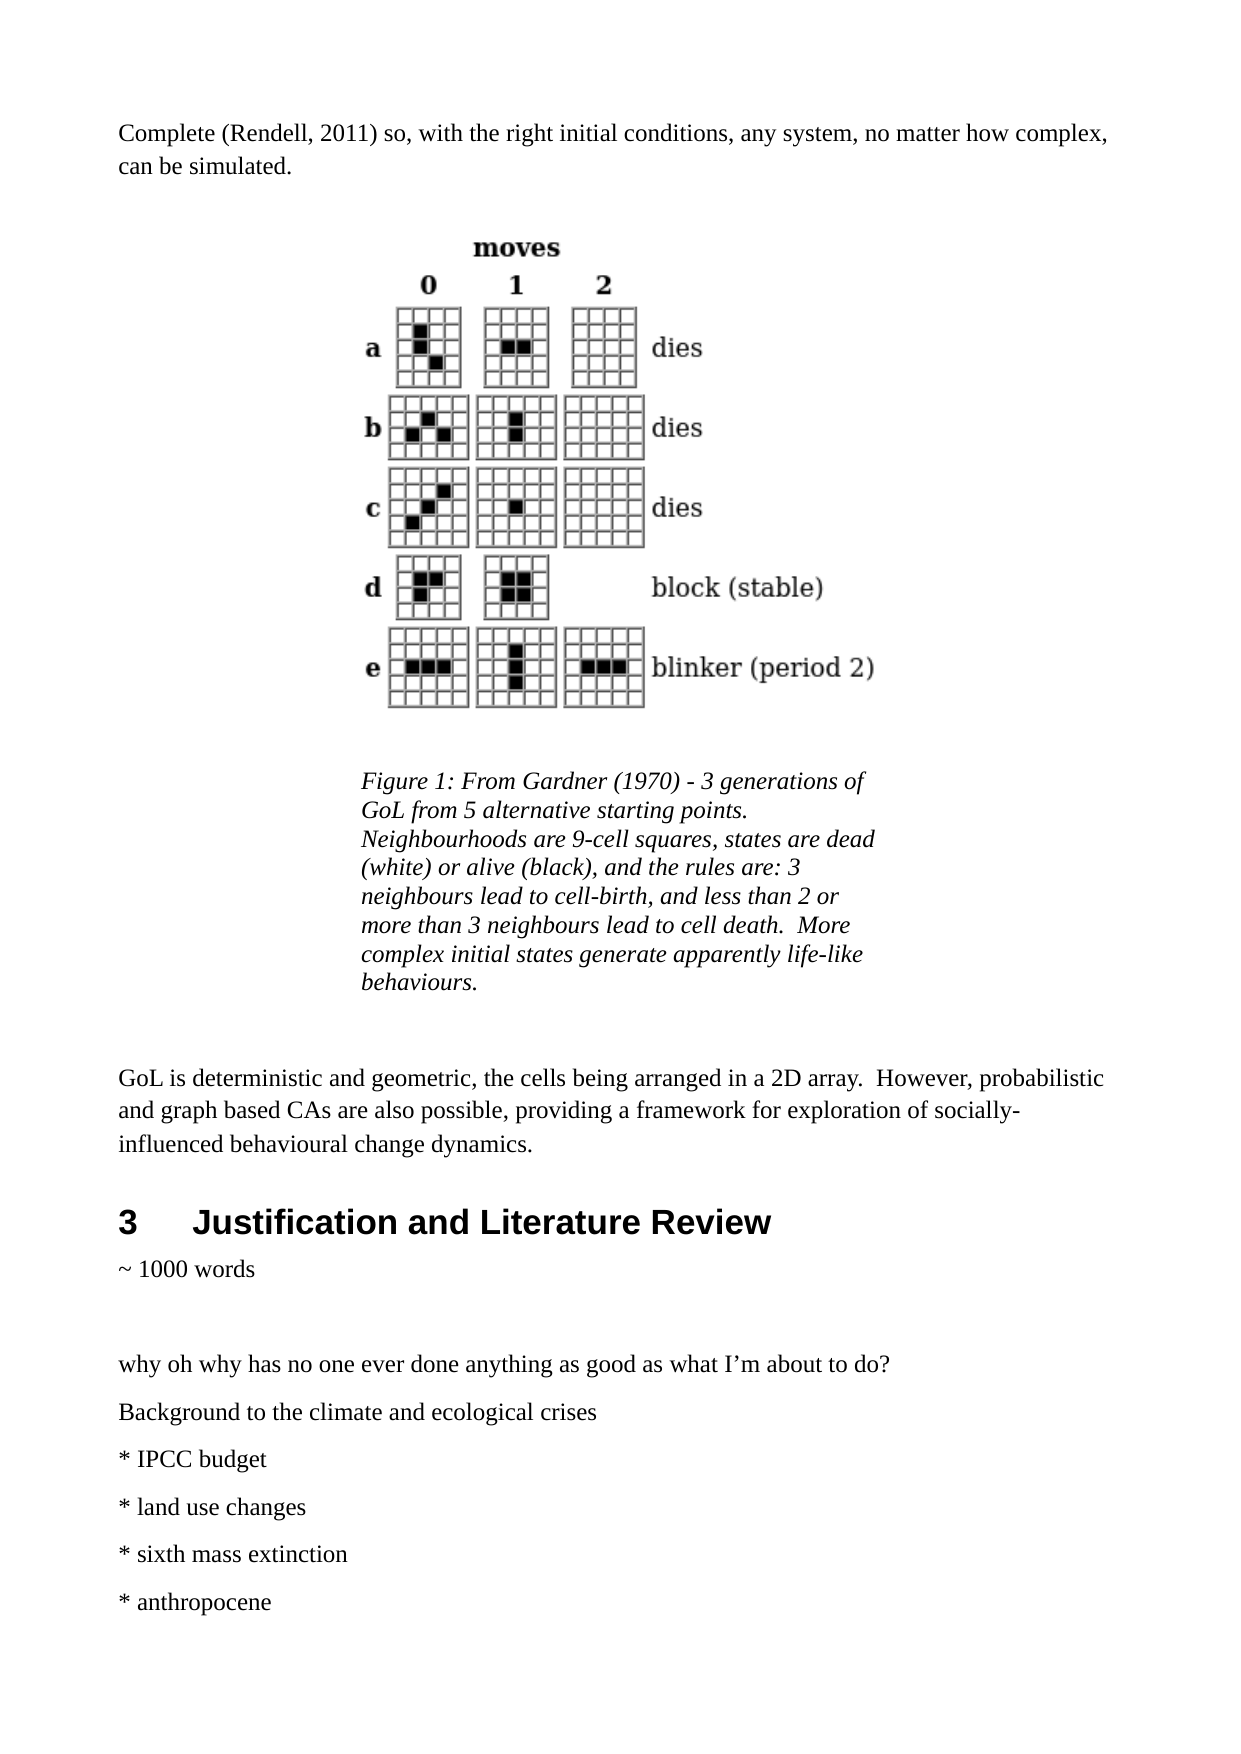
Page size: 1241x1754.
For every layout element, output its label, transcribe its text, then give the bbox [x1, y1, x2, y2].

subtitle GoL is deterministic and geometric, the cells being arranged in a 2D array. However, probabilistic and graph based CAs are also possible, providing a framework for exploration of socially-influenced behavioural change dynamics. [118, 1063, 1122, 1157]
subtitle * sixth mass extinction [118, 1539, 1122, 1568]
picture [360, 228, 880, 713]
subtitle * anthropocene [118, 1587, 1122, 1616]
subtitle * IPCC budget [118, 1444, 1122, 1473]
subtitle Justification and Literature Review [118, 1201, 1122, 1241]
subtitle Complete (Rendell, 2011) so, with the right initial conditions, any system, no matter how complex, can be simulated. [118, 118, 1122, 180]
subtitle ~ 1000 words [118, 1254, 1122, 1283]
picture [613, 198, 627, 212]
subtitle Figure 1: From Gardner (1970) - 3 generations of GoL from 5 alternative starting points. Neighbourhoods are 9-cell squares, states are dead (white) or alive (black), and the rules are: 3 neighbours lead to cell-birth, and less than 2 or more than 3 neighbours lead to cell death. More complex initial states generate apparently life-like behaviours. [361, 766, 879, 996]
subtitle * land use changes [118, 1492, 1122, 1521]
subtitle why oh why has no one ever done anything as good as what I’m about to do? [118, 1349, 1122, 1378]
subtitle Background to the climate and ecological crises [118, 1397, 1122, 1426]
